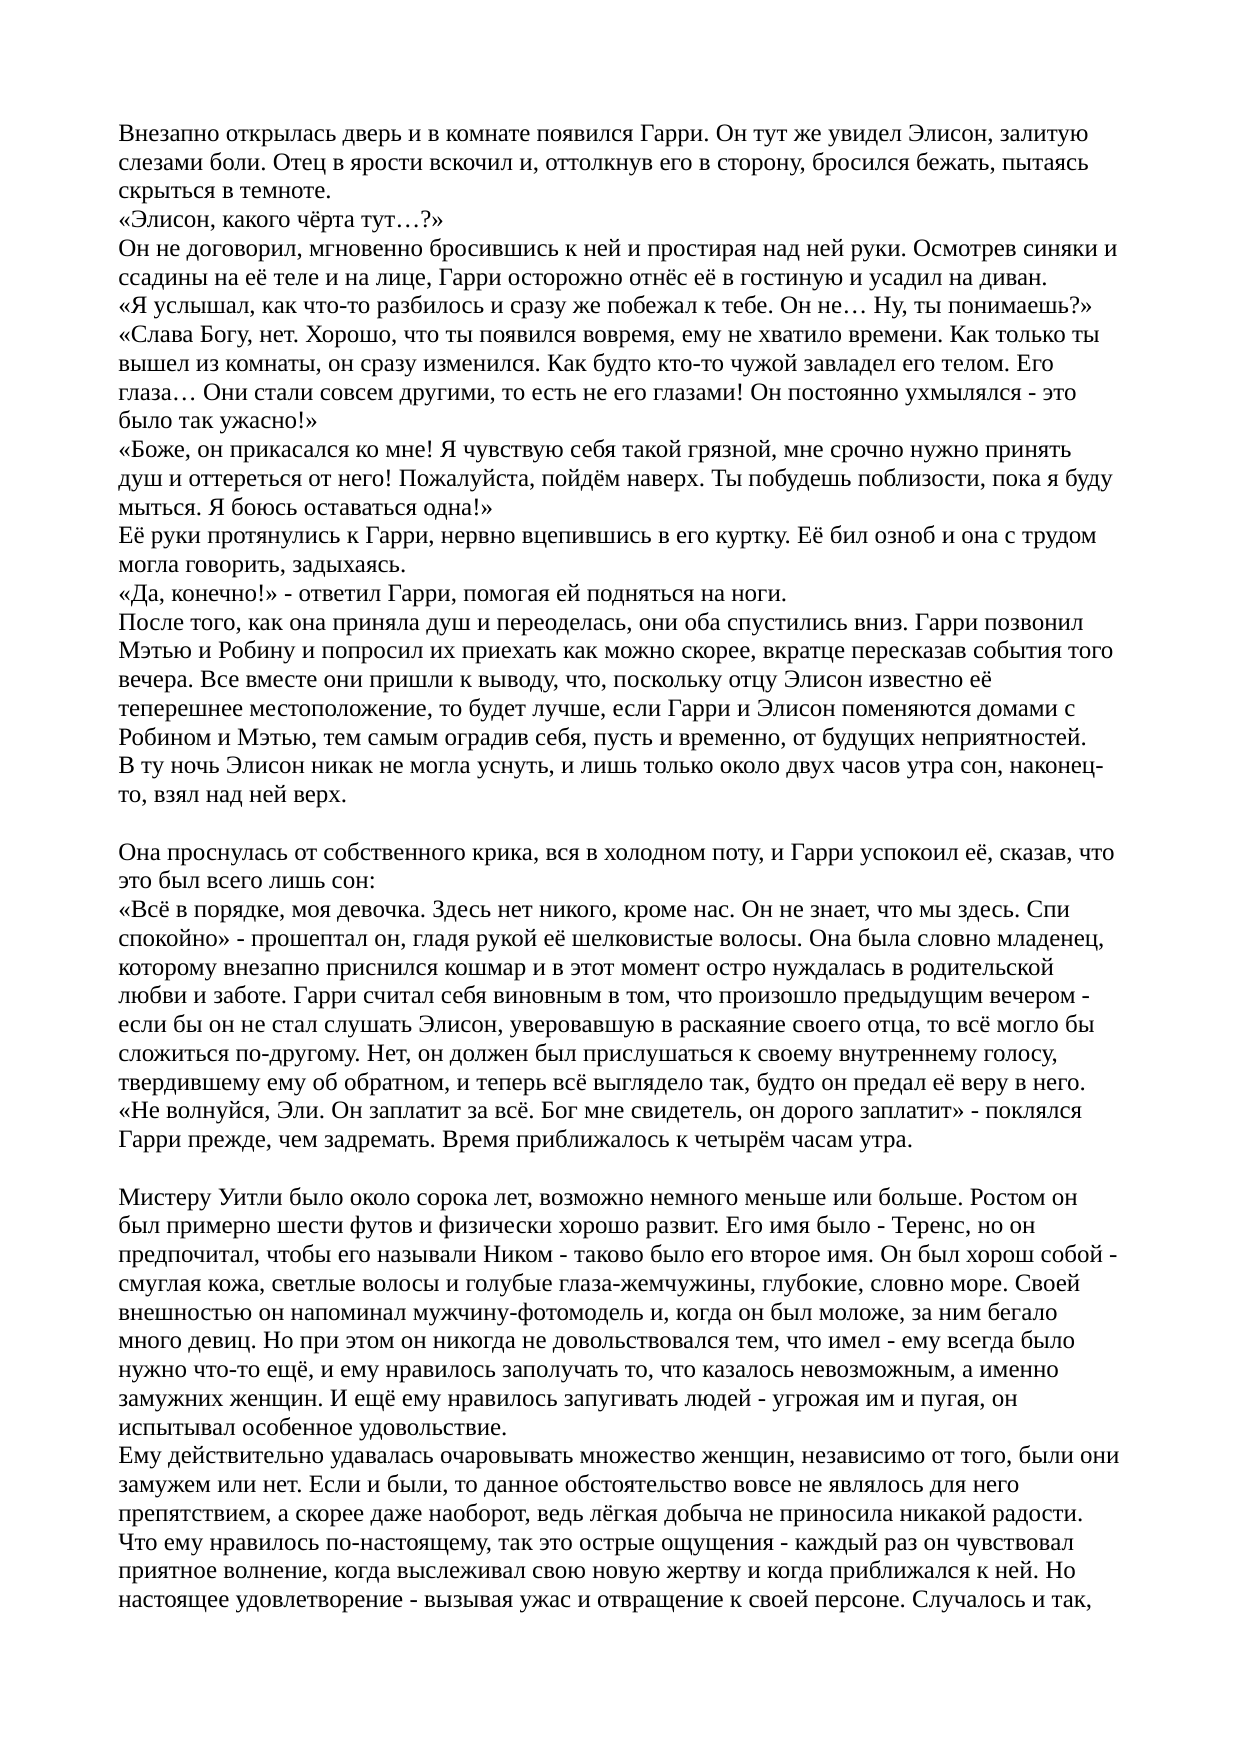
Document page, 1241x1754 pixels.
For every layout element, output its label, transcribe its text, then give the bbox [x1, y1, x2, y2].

text В ту ночь Элисон никак не могла уснуть, и лишь только около двух часов утра сон, наконец-то, взял над ней верх. [118, 751, 1122, 808]
text «Боже, он прикасался ко мне! Я чувствую себя такой грязной, мне срочно нужно принять душ и оттереться от него! Пожалуйста, пойдём наверх. Ты побудешь поблизости, пока я буду мыться. Я боюсь оставаться одна!» [118, 434, 1122, 521]
text Внезапно открылась дверь и в комнате появился Гарри. Он тут же увидел Элисон, залитую слезами боли. Отец в ярости вскочил и, оттолкнув его в сторону, бросился бежать, пытаясь скрыться в темноте. [118, 118, 1122, 204]
text Её руки протянулись к Гарри, нервно вцепившись в его куртку. Её бил озноб и она с трудом могла говорить, задыхаясь. [118, 521, 1122, 578]
text «Да, конечно!» - ответил Гарри, помогая ей подняться на ноги. [118, 578, 1122, 607]
text Она проснулась от собственного крика, вся в холодном поту, и Гарри успокоил её, сказав, что это был всего лишь сон: [118, 837, 1122, 894]
text «Я услышал, как что-то разбилось и сразу же побежал к тебе. Он не… Ну, ты понимаешь?» [118, 291, 1122, 319]
text «Слава Богу, нет. Хорошо, что ты появился вовремя, ему не хватило времени. Как только ты вышел из комнаты, он сразу изменился. Как будто кто-то чужой завладел его телом. Его глаза… Они стали совсем другими, то есть не его глазами! Он постоянно ухмылялся - это было так ужасно!» [118, 319, 1122, 434]
text «Всё в порядке, моя девочка. Здесь нет никого, кроме нас. Он не знает, что мы здесь. Спи спокойно» - прошептал он, гладя рукой её шелковистые волосы. Она была словно младенец, которому внезапно приснился кошмар и в этот момент остро нуждалась в родительской любви и заботе. Гарри считал себя виновным в том, что произошло предыдущим вечером - если бы он не стал слушать Элисон, уверовавшую в раскаяние своего отца, то всё могло бы сложиться по-другому. Нет, он должен был прислушаться к своему внутреннему голосу, твердившему ему об обратном, и теперь всё выглядело так, будто он предал её веру в него. [118, 894, 1122, 1096]
text Мистеру Уитли было около сорока лет, возможно немного меньше или больше. Ростом он был примерно шести футов и физически хорошо развит. Его имя было - Теренс, но он предпочитал, чтобы его называли Ником - таково было его второе имя. Он был хорош собой - смуглая кожа, светлые волосы и голубые глаза-жемчужины, глубокие, словно море. Своей внешностью он напоминал мужчину-фотомодель и, когда он был моложе, за ним бегало много девиц. Но при этом он никогда не довольствовался тем, что имел - ему всегда было нужно что-то ещё, и ему нравилось заполучать то, что казалось невозможным, а именно замужних женщин. И ещё ему нравилось запугивать людей - угрожая им и пугая, он испытывал особенное удовольствие. [118, 1182, 1122, 1441]
text «Не волнуйся, Эли. Он заплатит за всё. Бог мне свидетель, он дорого заплатит» - поклялся Гарри прежде, чем задремать. Время приближалось к четырём часам утра. [118, 1096, 1122, 1153]
text Он не договорил, мгновенно бросившись к ней и простирая над ней руки. Осмотрев синяки и ссадины на её теле и на лице, Гарри осторожно отнёс её в гостиную и усадил на диван. [118, 233, 1122, 291]
text «Элисон, какого чёрта тут…?» [118, 204, 1122, 233]
text Ему действительно удавалась очаровывать множество женщин, независимо от того, были они замужем или нет. Если и были, то данное обстоятельство вовсе не являлось для него препятствием, а скорее даже наоборот, ведь лёгкая добыча не приносила никакой радости. Что ему нравилось по-настоящему, так это острые ощущения - каждый раз он чувствовал приятное волнение, когда выслеживал свою новую жертву и когда приближался к ней. Но настоящее удовлетворение - вызывая ужас и отвращение к своей персоне. Случалось и так, [118, 1441, 1122, 1613]
text После того, как она приняла душ и переоделась, они оба спустились вниз. Гарри позвонил Мэтью и Робину и попросил их приехать как можно скорее, вкратце пересказав события того вечера. Все вместе они пришли к выводу, что, поскольку отцу Элисон известно её теперешнее местоположение, то будет лучше, если Гарри и Элисон поменяются домами с Робином и Мэтью, тем самым оградив себя, пусть и временно, от будущих неприятностей. [118, 607, 1122, 751]
